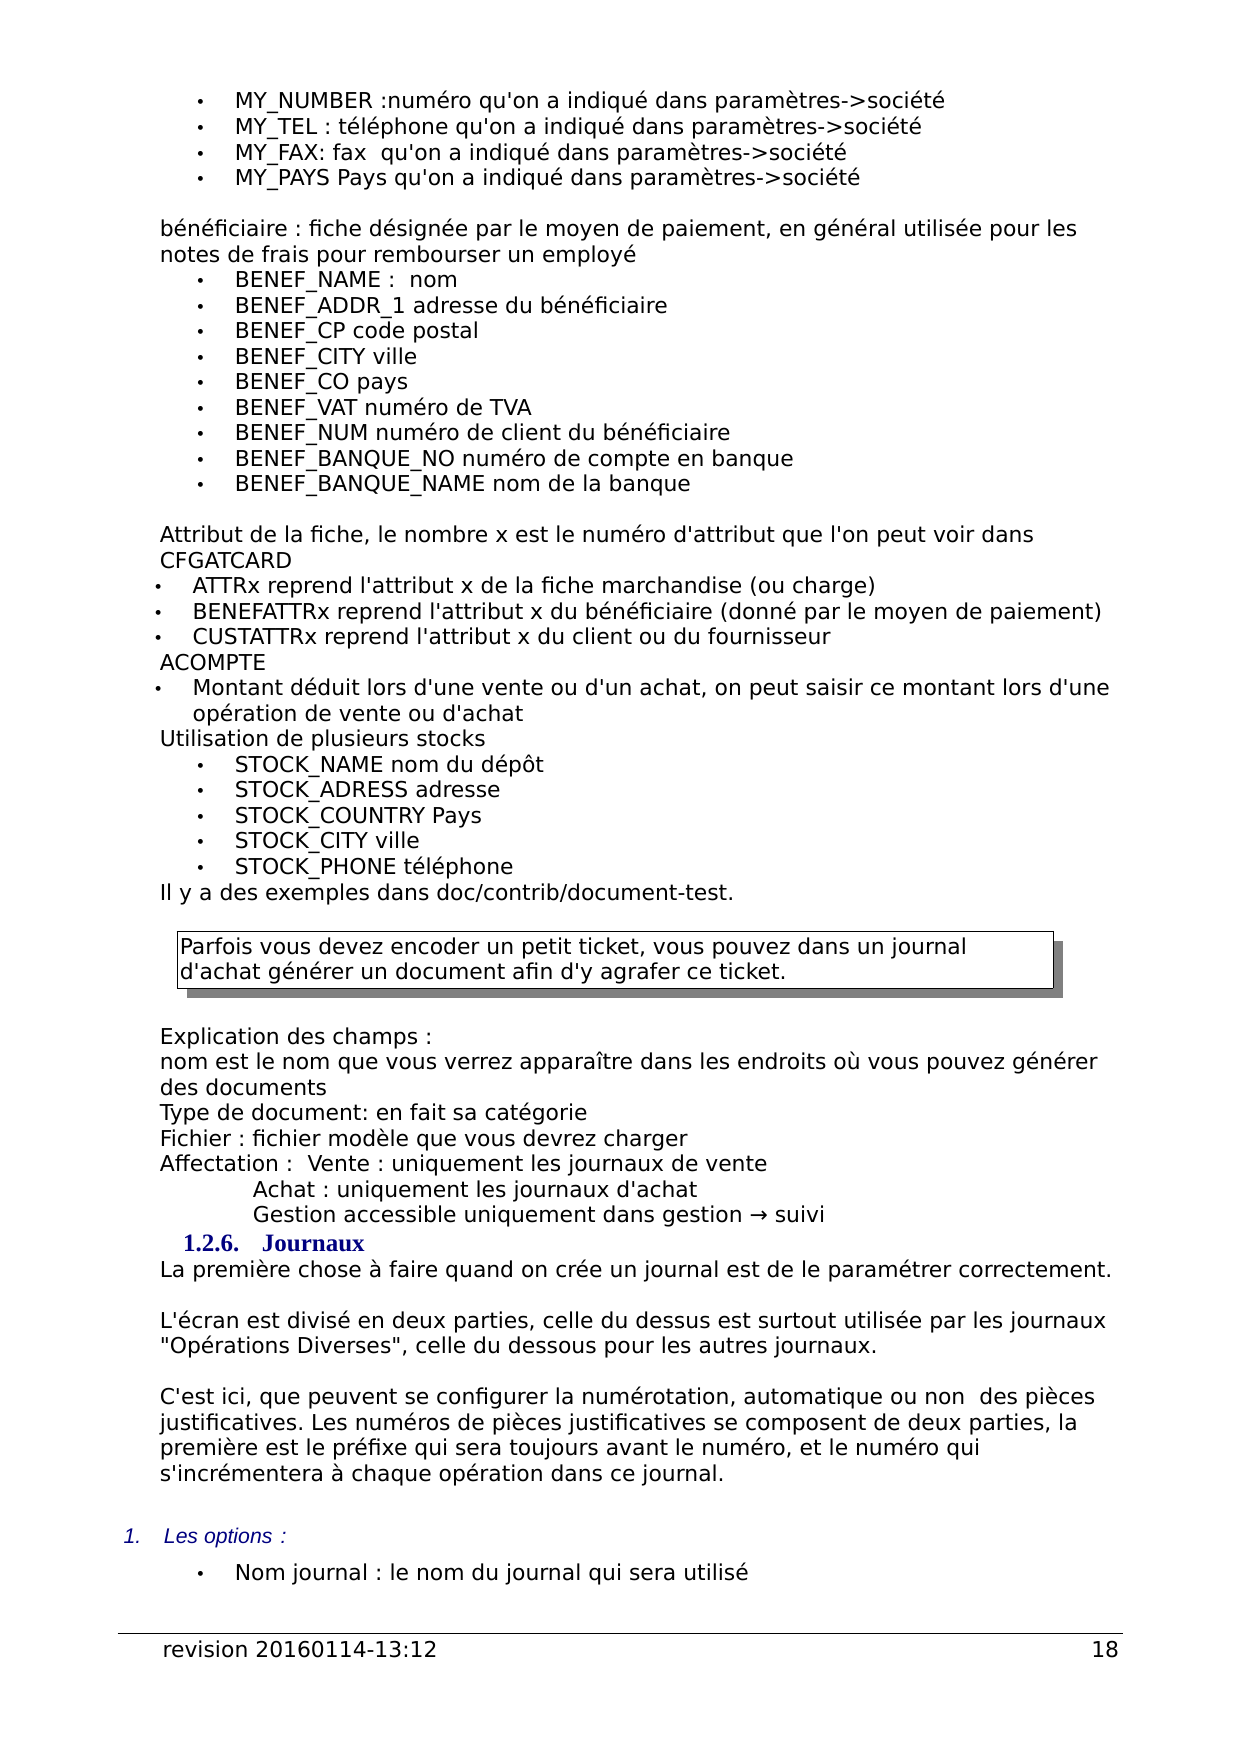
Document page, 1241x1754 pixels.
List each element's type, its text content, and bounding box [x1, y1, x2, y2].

text Il y a des exemples dans doc/contrib/document-test. [159, 880, 1123, 905]
list MY_FAX: fax qu'on a indiqué dans paramètres->société [197, 139, 1123, 165]
text Affectation : Vente : uniquement les journaux de vente [159, 1152, 1123, 1177]
list STOCK_COUNTRY Pays [197, 803, 1123, 829]
list MY_PAYS Pays qu'on a indiqué dans paramètres->société [197, 165, 1123, 191]
text Fichier : fichier modèle que vous devrez charger [159, 1126, 1123, 1152]
list STOCK_NAME nom du dépôt [197, 752, 1123, 778]
list BENEF_CO pays [197, 369, 1123, 395]
text nom est le nom que vous verrez apparaître dans les endroits où vous pouvez générer des documents [159, 1049, 1123, 1101]
subtitle Journaux [177, 1228, 1123, 1257]
text L'écran est divisé en deux parties, celle du dessus est surtout utilisée par les journaux "Opérations Diverses", celle du dessous pour les autres journaux. [159, 1308, 1123, 1359]
text bénéficiaire : fiche désignée par le moyen de paiement, en général utilisée pour les notes de frais pour rembourser un employé [159, 216, 1123, 267]
text Type de document: en fait sa catégorie [159, 1101, 1123, 1126]
list CUSTATTRx reprend l'attribut x du client ou du fournisseur [155, 624, 1123, 650]
list MY_TEL : téléphone qu'on a indiqué dans paramètres->société [197, 114, 1123, 139]
list BENEF_NUM numéro de client du bénéficiaire [197, 420, 1123, 446]
list BENEF_CP code postal [197, 318, 1123, 344]
text C'est ici, que peuvent se configurer la numérotation, automatique ou non des pièces justificatives. Les numéros de pièces justificatives se composent de deux parties, la première est le préfixe qui sera toujours avant le numéro, et le numéro qui s'incrémentera à chaque opération dans ce journal. [159, 1384, 1123, 1487]
text Parfois vous devez encoder un petit ticket, vous pouvez dans un journal d'achat générer un document afin d'y agrafer ce ticket. [178, 932, 1053, 988]
text ACOMPTE [159, 650, 1123, 676]
list STOCK_PHONE téléphone [197, 854, 1123, 880]
text Attribut de la fiche, le nombre x est le numéro d'attribut que l'on peut voir dans CFGATCARD [159, 522, 1123, 573]
list STOCK_CITY ville [197, 829, 1123, 854]
list BENEFATTRx reprend l'attribut x du bénéficiaire (donné par le moyen de paiement) [155, 599, 1123, 624]
text La première chose à faire quand on crée un journal est de le paramétrer correctement. [159, 1257, 1123, 1282]
list Nom journal : le nom du journal qui sera utilisé [197, 1560, 1123, 1586]
list BENEF_NAME : nom [197, 267, 1123, 293]
list BENEF_CITY ville [197, 344, 1123, 369]
list Montant déduit lors d'une vente ou d'un achat, on peut saisir ce montant lors d'une opération de vente ou d'achat [155, 676, 1123, 727]
list MY_NUMBER :numéro qu'on a indiqué dans paramètres->société [197, 88, 1123, 114]
list BENEF_BANQUE_NAME nom de la banque [197, 471, 1123, 497]
list BENEF_BANQUE_NO numéro de compte en banque [197, 446, 1123, 471]
text Explication des champs : [159, 1024, 1123, 1049]
list ATTRx reprend l'attribut x de la fiche marchandise (ou charge) [155, 573, 1123, 599]
text Gestion accessible uniquement dans gestion → suivi [159, 1203, 1123, 1228]
text Utilisation de plusieurs stocks [159, 727, 1123, 752]
text Achat : uniquement les journaux d'achat [159, 1177, 1123, 1203]
list BENEF_ADDR_1 adresse du bénéficiaire [197, 293, 1123, 318]
list STOCK_ADRESS adresse [197, 778, 1123, 803]
list BENEF_VAT numéro de TVA [197, 395, 1123, 420]
subtitle Les options : [117, 1524, 1123, 1548]
